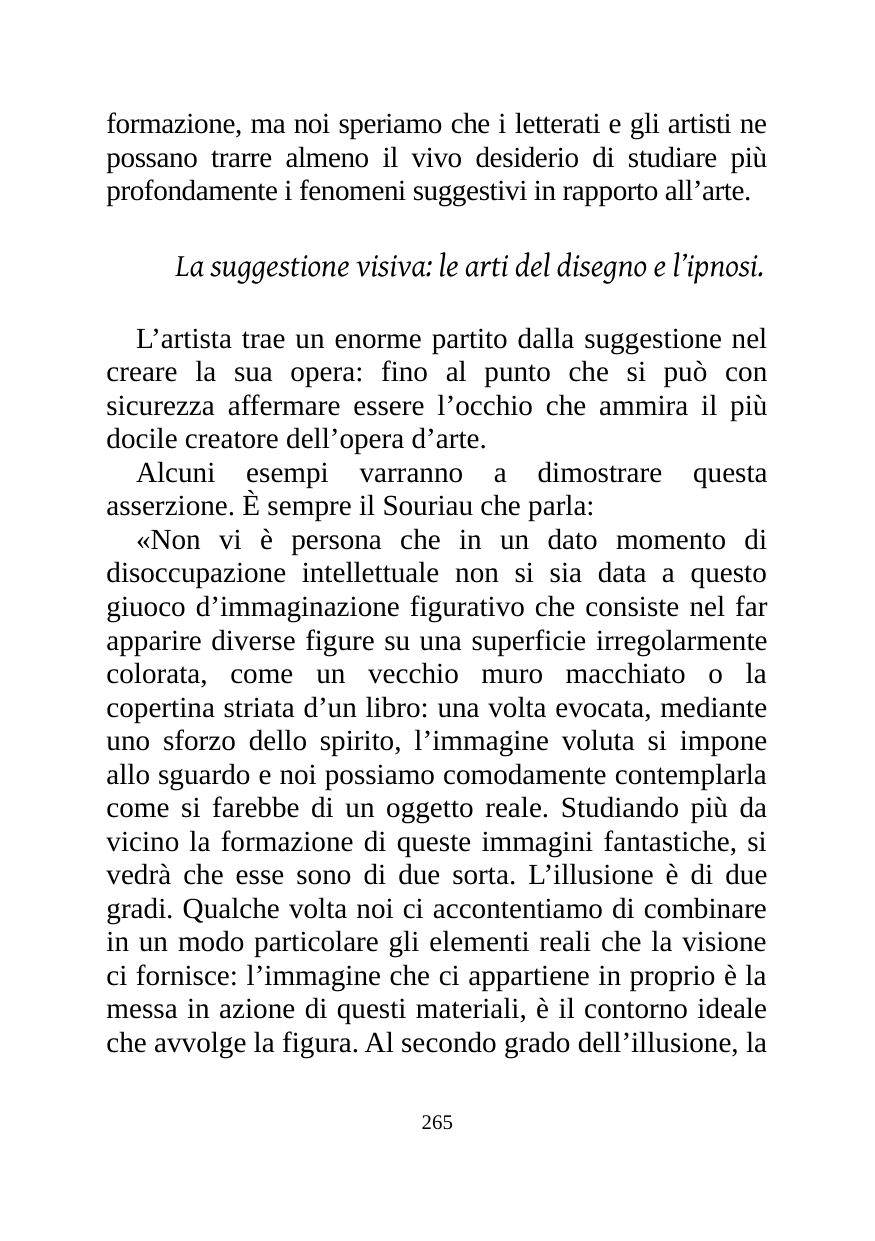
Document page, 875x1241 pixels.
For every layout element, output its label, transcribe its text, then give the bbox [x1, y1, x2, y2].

text Alcuni esempi varranno a dimostrare questa asserzione. È sempre il Souriau che parla: [106, 455, 768, 522]
text formazione, ma noi speriamo che i letterati e gli artisti ne possano trarre almeno il vivo desiderio di studiare più profondamente i fenomeni suggestivi in rapporto all’arte. [106, 106, 768, 207]
text «Non vi è persona che in un dato momento di disoccupazione intellettuale non si sia data a questo giuoco d’immaginazione figurativo che consiste nel far apparire diverse figure su una superficie irregolarmente colorata, come un vecchio muro macchiato o la copertina striata d’un libro: una volta evocata, mediante uno sforzo dello spirito, l’immagine voluta si impone allo sguardo e noi possiamo comodamente contemplarla come si farebbe di un oggetto reale. Studiando più da vicino la formazione di queste immagini fantastiche, si vedrà che esse sono di due sorta. L’illusione è di due gradi. Qualche volta noi ci accontentiamo di combinare in un modo particolare gli elementi reali che la visione ci fornisce: l’immagine che ci appartiene in proprio è la messa in azione di questi materiali, è il contorno ideale che avvolge la figura. Al secondo grado dell’illusione, la [106, 522, 768, 1059]
subtitle La suggestione visiva: le arti del disegno e l’ipnosi. [106, 248, 768, 285]
text L’artista trae un enorme partito dalla suggestione nel creare la sua opera: fino al punto che si può con sicurezza affermare essere l’occhio che ammira il più docile creatore dell’opera d’arte. [106, 321, 768, 455]
